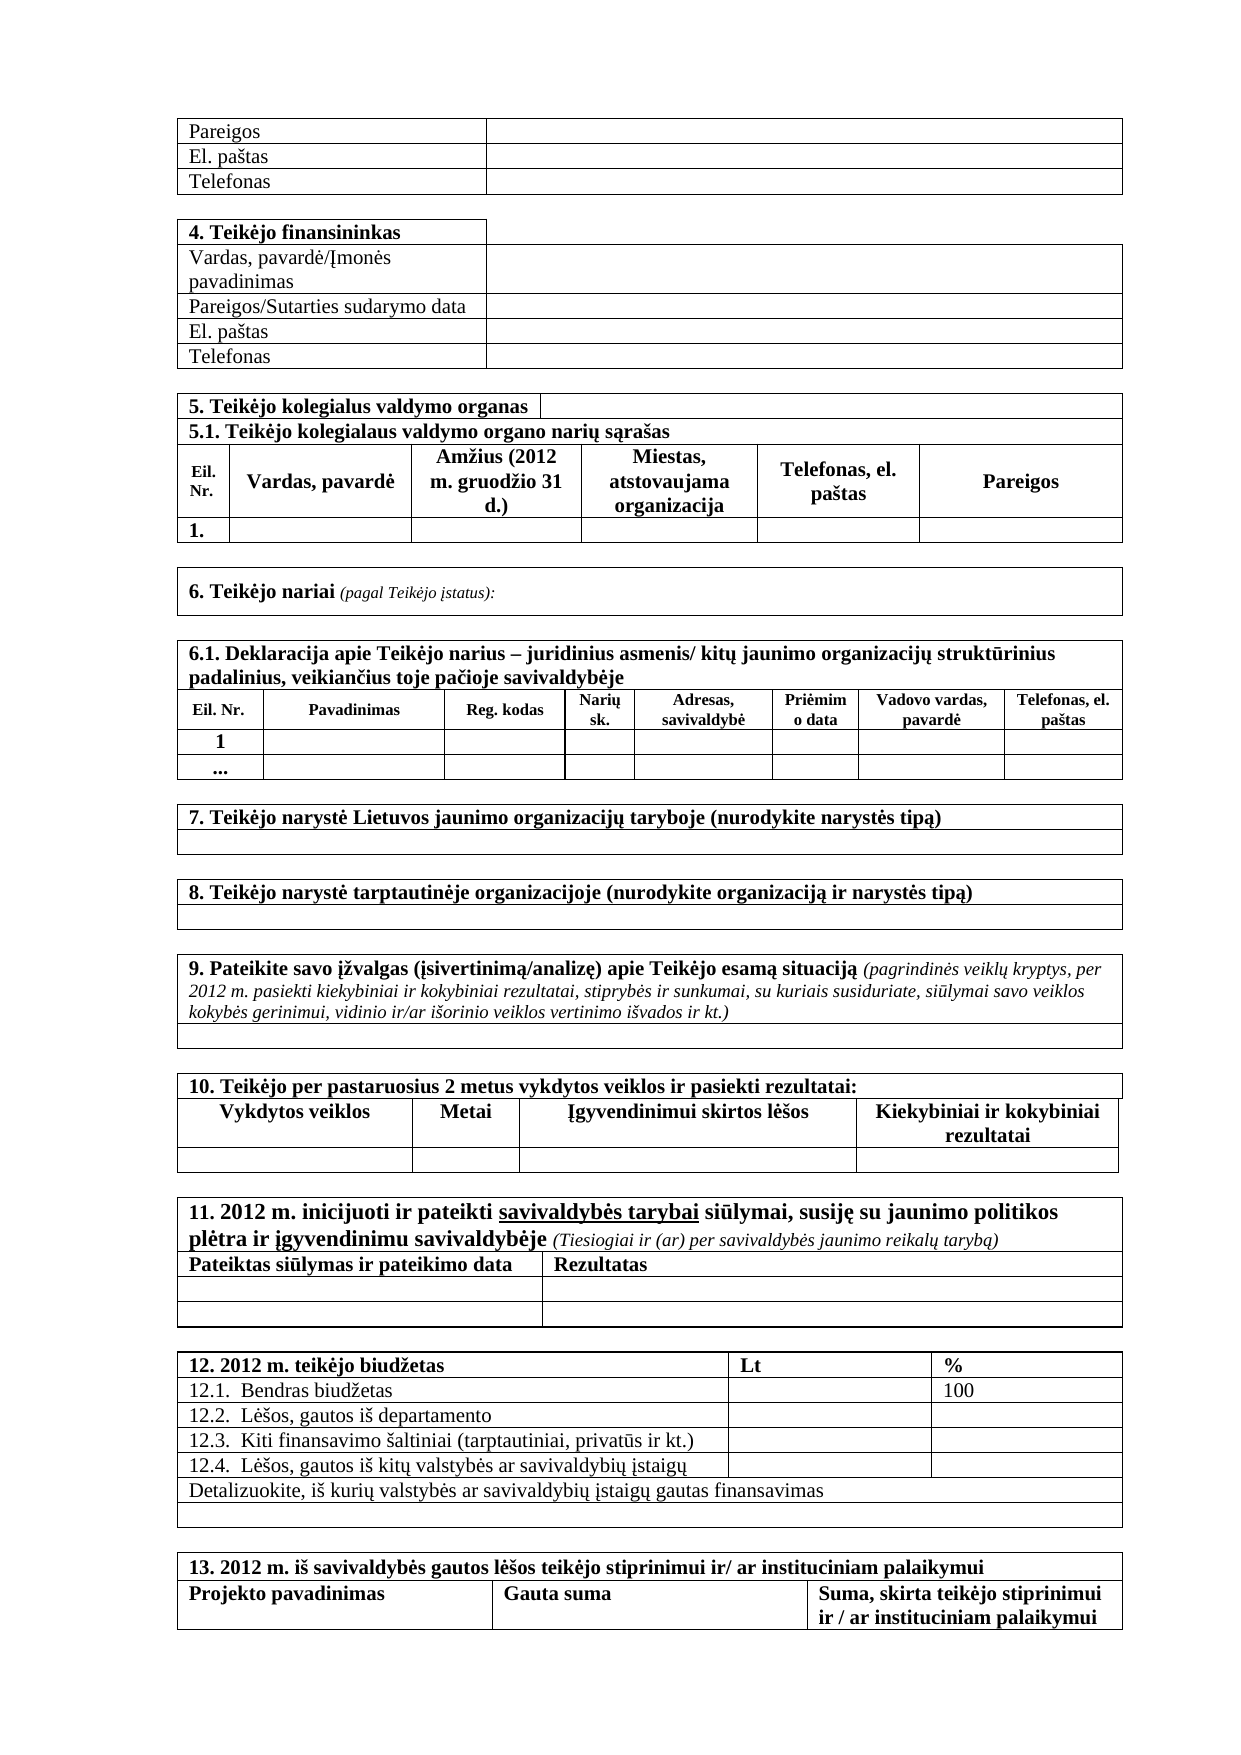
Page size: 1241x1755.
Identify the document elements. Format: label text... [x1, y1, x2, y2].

table_header 6. Teikėjo nariai (pagal Teikėjo įstatus): [178, 568, 1122, 615]
table_header 5. Teikėjo kolegialus valdymo organas [178, 394, 540, 418]
table_cell Miestas, atstovaujama organizacija [582, 445, 757, 517]
table_header 7. Teikėjo narystė Lietuvos jaunimo organizacijų taryboje (nurodykite narystės tipą) [178, 805, 1122, 829]
table_cell [932, 1403, 1122, 1427]
table_cell Pareigos [920, 445, 1122, 517]
table_cell Pareigos/Sutarties sudarymo data [178, 294, 486, 318]
table_cell [487, 344, 1122, 368]
table_cell [413, 1148, 519, 1172]
table_cell El. paštas [178, 144, 486, 168]
table_cell [543, 1302, 1122, 1326]
table_cell Telefonas [178, 169, 486, 193]
table_cell Pavadinimas [264, 690, 444, 728]
table_cell [635, 755, 772, 779]
table_cell Reg. kodas [445, 690, 564, 728]
table_cell [178, 830, 1122, 854]
table_cell Metai [413, 1099, 519, 1147]
table_cell Vykdytos veiklos [178, 1099, 412, 1147]
table_cell [773, 755, 858, 779]
table_cell Adresas, savivaldybė [635, 690, 772, 728]
table_cell [178, 1302, 542, 1326]
table_cell [857, 1148, 1118, 1172]
table_cell [445, 755, 564, 779]
table_cell Pateiktas siūlymas ir pateikimo data [178, 1252, 542, 1276]
table_cell Amžius (2012 m. gruodžio 31 d.) [412, 445, 581, 517]
table_header 10. Teikėjo per pastaruosius 2 metus vykdytos veiklos ir pasiekti rezultatai: [178, 1074, 1122, 1098]
table_cell Vardas, pavardė [230, 445, 411, 517]
table_header Lt [729, 1353, 931, 1377]
table_cell [178, 1148, 412, 1172]
table_header 8. Teikėjo narystė tarptautinėje organizacijoje (nurodykite organizaciją ir narystės tipą) [178, 880, 1122, 904]
table_cell [1000, 1503, 1122, 1527]
table_cell 1 [178, 730, 263, 753]
table_cell Pareigos [178, 119, 486, 143]
table_cell Detalizuokite, iš kurių valstybės ar savivaldybių įstaigų gautas finansavimas [178, 1478, 932, 1502]
table_cell [1000, 1478, 1122, 1502]
table_cell [520, 1148, 856, 1172]
table_cell [729, 1378, 931, 1402]
table_header 4. Teikėjo finansininkas [178, 220, 486, 244]
table_header 13. 2012 m. iš savivaldybės gautos lėšos teikėjo stiprinimui ir/ ar instituciniam palaikymui [178, 1553, 1122, 1580]
table_cell ... [178, 755, 263, 779]
table_cell [773, 730, 858, 753]
table_cell [264, 755, 444, 779]
table_cell [920, 518, 1122, 542]
table_cell 12.1. Bendras biudžetas [178, 1378, 728, 1402]
table_cell [1005, 755, 1122, 779]
table_header % [932, 1353, 1122, 1377]
table_header [487, 219, 1122, 244]
table_cell 12.2. Lėšos, gautos iš departamento [178, 1403, 728, 1427]
table_cell [445, 730, 564, 753]
table_header 11. 2012 m. inicijuoti ir pateikti savivaldybės tarybai siūlymai, susiję su jaunimo politikos plėtra ir įgyvendinimu savivaldybėje (Tiesiogiai ir (ar) per savivaldybės jaunimo reikalų tarybą) [178, 1198, 1122, 1251]
table_cell 1. [178, 518, 229, 542]
table_cell [178, 1024, 1122, 1048]
table_cell [487, 169, 1122, 193]
table_cell [729, 1428, 931, 1452]
table_cell [859, 730, 1004, 753]
table_cell [178, 905, 1122, 929]
table_header [541, 394, 1122, 418]
table_cell [487, 294, 1122, 318]
table_cell [178, 1503, 932, 1527]
table_cell El. paštas [178, 319, 486, 343]
table_cell [729, 1403, 931, 1427]
table_cell Telefonas, el. paštas [1005, 690, 1122, 728]
table_cell [582, 518, 757, 542]
table_cell [487, 144, 1122, 168]
table_cell [859, 755, 1004, 779]
table_cell Gauta suma [493, 1581, 807, 1629]
table_cell Narių sk. [566, 690, 634, 728]
table_cell [932, 1503, 1000, 1527]
table_cell 100 [932, 1378, 1122, 1402]
table_cell [932, 1478, 1000, 1502]
table_cell [566, 730, 634, 753]
table_cell [487, 319, 1122, 343]
table_header 12. 2012 m. teikėjo biudžetas [178, 1353, 728, 1377]
table_cell [566, 755, 634, 779]
table_cell [932, 1453, 1122, 1477]
table_cell Telefonas, el. paštas [758, 445, 919, 517]
table_cell Eil. Nr. [178, 445, 229, 517]
table_cell Projekto pavadinimas [178, 1581, 492, 1629]
table_cell 12.4. Lėšos, gautos iš kitų valstybės ar savivaldybių įstaigų [178, 1453, 728, 1477]
table_cell [758, 518, 919, 542]
table_cell 5.1. Teikėjo kolegialaus valdymo organo narių sąrašas [178, 419, 888, 443]
table_cell [230, 518, 411, 542]
table_cell Vardas, pavardė/Įmonės pavadinimas [178, 245, 486, 293]
table_cell Telefonas [178, 344, 486, 368]
table_cell 12.3. Kiti finansavimo šaltiniai (tarptautiniai, privatūs ir kt.) [178, 1428, 728, 1452]
table_cell [543, 1277, 1122, 1301]
table_cell [178, 1277, 542, 1301]
table_cell [729, 1453, 931, 1477]
table_header 9. Pateikite savo įžvalgas (įsivertinimą/analizę) apie Teikėjo esamą situaciją (pagrindinės veiklų kryptys, per 2012 m. pasiekti kiekybiniai ir kokybiniai rezultatai, stiprybės ir sunkumai, su kuriais susiduriate, siūlymai savo veiklos kokybės gerinimui, vidinio ir/ar išorinio veiklos vertinimo išvados ir kt.) [178, 955, 1122, 1023]
table_cell Įgyvendinimui skirtos lėšos [520, 1099, 856, 1147]
table_cell Vadovo vardas, pavardė [859, 690, 1004, 728]
table_cell Rezultatas [543, 1252, 1122, 1276]
table_cell [932, 1428, 1122, 1452]
table_cell [487, 119, 1122, 143]
table_cell [412, 518, 581, 542]
table_cell [889, 419, 1122, 443]
table_cell Suma, skirta teikėjo stiprinimui ir / ar instituciniam palaikymui [808, 1581, 1122, 1629]
table_cell Eil. Nr. [178, 690, 263, 728]
table_cell Priėmimo data [773, 690, 858, 728]
table_cell Kiekybiniai ir kokybiniai rezultatai [857, 1099, 1118, 1147]
table_cell [635, 730, 772, 753]
table_cell [264, 730, 444, 753]
table_cell [1005, 730, 1122, 753]
table_cell [487, 245, 1122, 293]
table_header 6.1. Deklaracija apie Teikėjo narius – juridinius asmenis/ kitų jaunimo organizacijų struktūrinius padalinius, veikiančius toje pačioje savivaldybėje [178, 641, 1122, 689]
